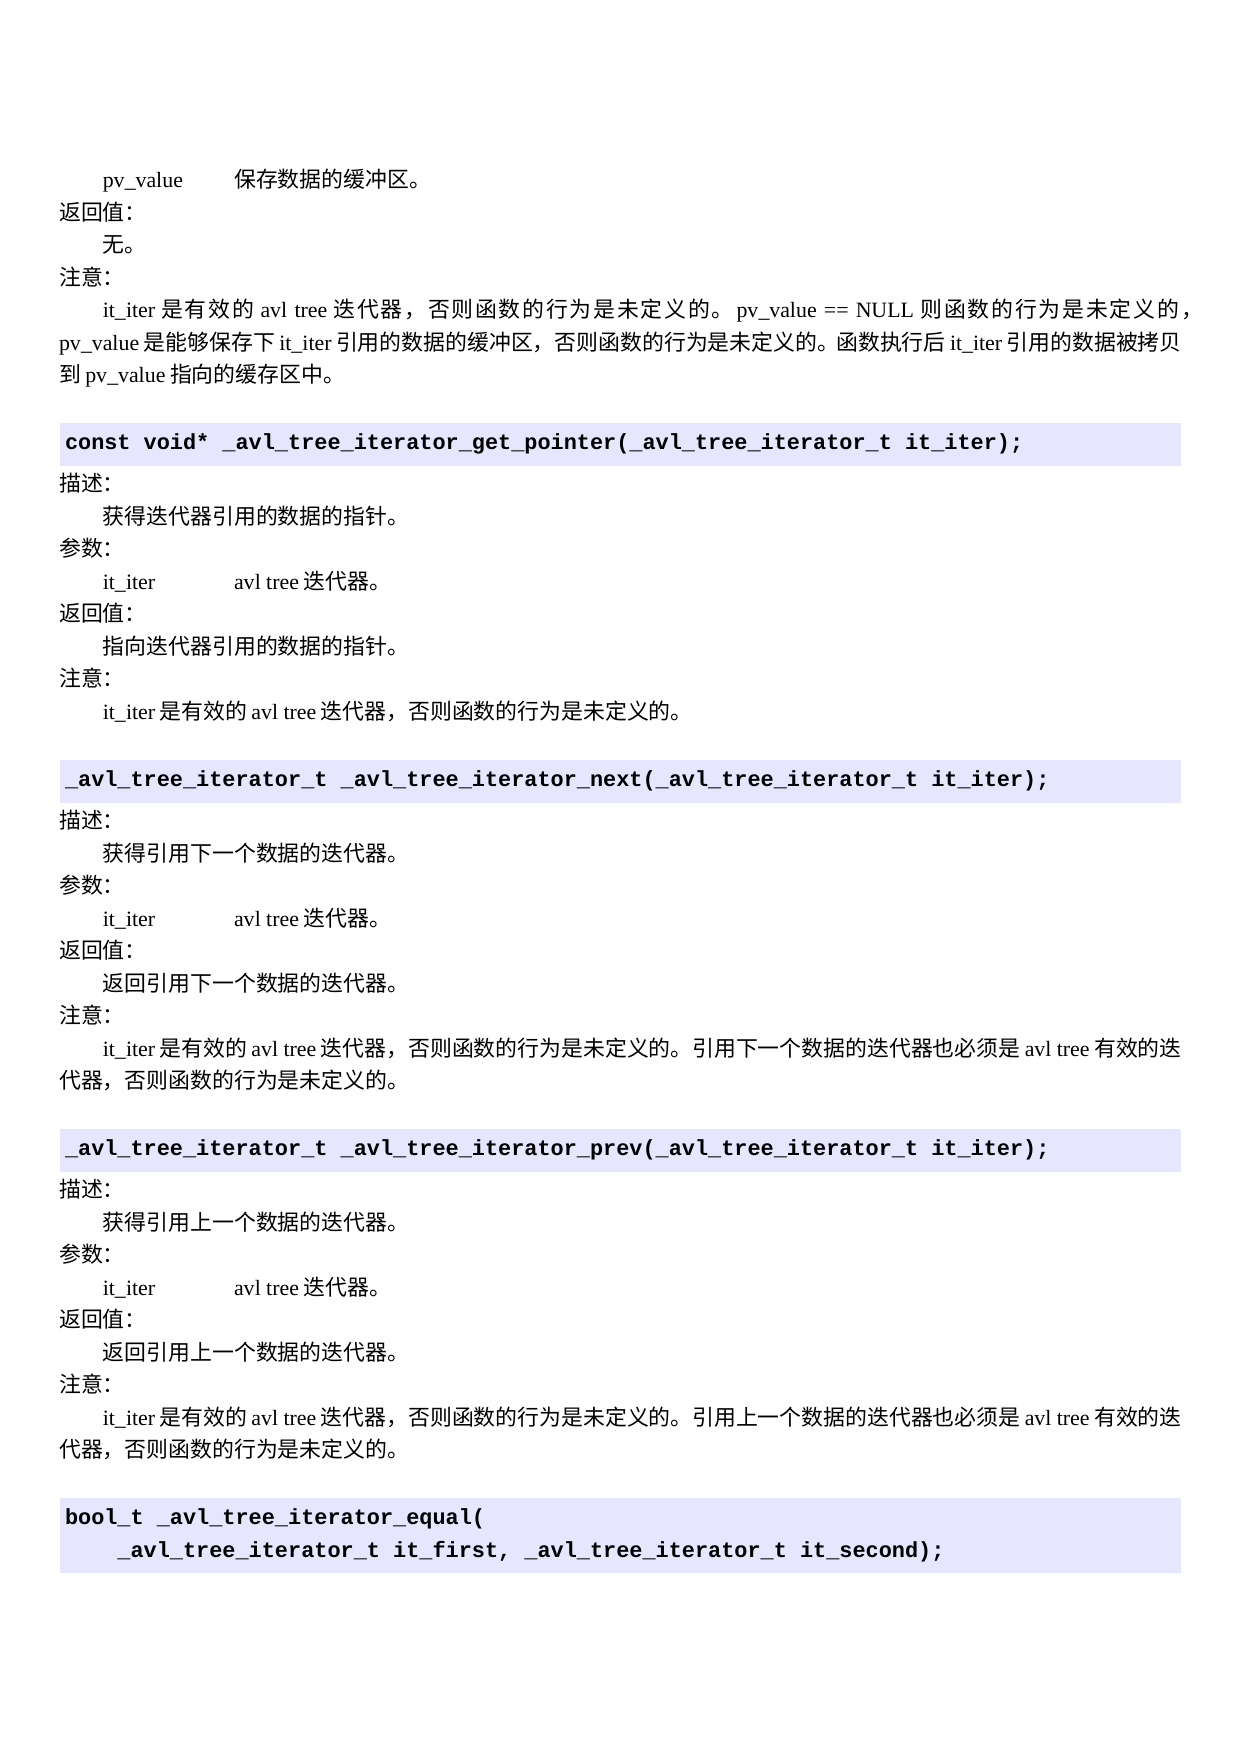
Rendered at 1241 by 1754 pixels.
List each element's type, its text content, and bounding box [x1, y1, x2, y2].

text it_iter是有效的avl tree迭代器，否则函数的行为是未定义的。引用下一个数据的迭代器也必须是avl tree有效的迭代器，否则函数的行为是未定义的。 [59, 1030, 1181, 1095]
text 参数： [59, 1237, 1181, 1269]
text it_iter avl tree迭代器。 [59, 900, 1181, 933]
text it_iter是有效的avl tree迭代器，否则函数的行为是未定义的。 [59, 693, 1181, 726]
text 返回值： [59, 596, 1181, 628]
table_header _avl_tree_iterator_t _avl_tree_iterator_prev(_avl_tree_iterator_t it_iter); [60, 1129, 1181, 1172]
text 参数： [59, 868, 1181, 900]
table_header const void* _avl_tree_iterator_get_pointer(_avl_tree_iterator_t it_iter); [60, 423, 1181, 466]
text 描述： [59, 1173, 1181, 1204]
table_header _avl_tree_iterator_t _avl_tree_iterator_next(_avl_tree_iterator_t it_iter); [60, 760, 1181, 803]
table_header bool_t _avl_tree_iterator_equal( _avl_tree_iterator_t it_first, _avl_tree_iterator_t it_second); [60, 1498, 1181, 1573]
text 获得引用上一个数据的迭代器。 [59, 1204, 1181, 1237]
text 注意： [59, 998, 1181, 1030]
text 注意： [59, 259, 1181, 292]
text 获得引用下一个数据的迭代器。 [59, 835, 1181, 868]
text it_iter是有效的avl tree迭代器，否则函数的行为是未定义的。引用上一个数据的迭代器也必须是avl tree有效的迭代器，否则函数的行为是未定义的。 [59, 1399, 1181, 1464]
text 描述： [59, 467, 1181, 498]
text 返回值： [59, 194, 1181, 227]
text it_iter avl tree迭代器。 [59, 563, 1181, 596]
text 返回引用下一个数据的迭代器。 [59, 965, 1181, 998]
text 返回值： [59, 933, 1181, 965]
text it_iter是有效的avl tree迭代器，否则函数的行为是未定义的。pv_value == NULL则函数的行为是未定义的，pv_value是能够保存下it_iter引用的数据的缓冲区，否则函数的行为是未定义的。函数执行后it_iter引用的数据被拷贝到pv_value指向的缓存区中。 [59, 292, 1181, 389]
text 注意： [59, 661, 1181, 693]
text it_iter avl tree迭代器。 [59, 1269, 1181, 1302]
text 返回值： [59, 1302, 1181, 1334]
text 返回引用上一个数据的迭代器。 [59, 1334, 1181, 1367]
text 无。 [59, 227, 1181, 259]
text 获得迭代器引用的数据的指针。 [59, 498, 1181, 531]
text 参数： [59, 531, 1181, 563]
text 描述： [59, 804, 1181, 835]
text 指向迭代器引用的数据的指针。 [59, 628, 1181, 661]
text pv_value 保存数据的缓冲区。 [59, 162, 1181, 194]
text 注意： [59, 1367, 1181, 1399]
